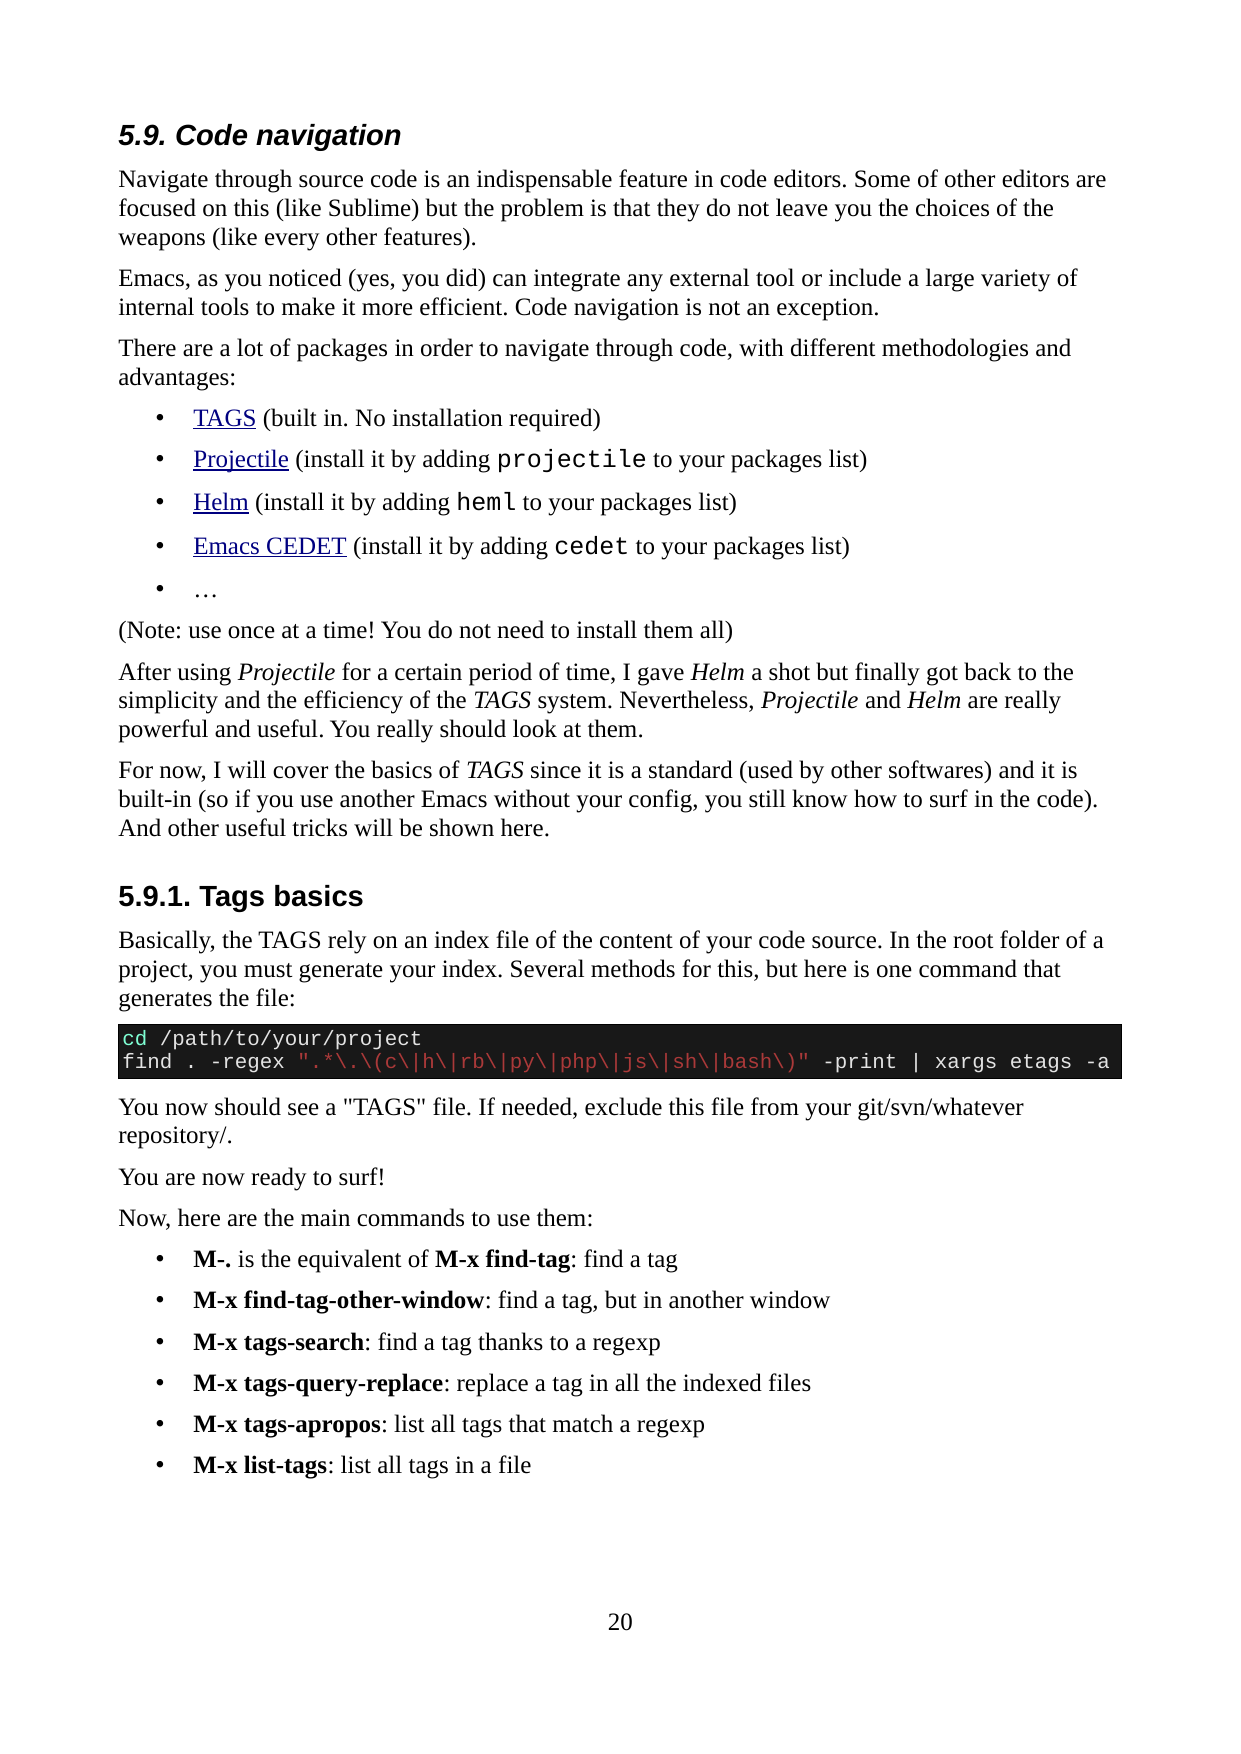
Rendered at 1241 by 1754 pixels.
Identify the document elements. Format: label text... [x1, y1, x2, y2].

text There are a lot of packages in order to navigate through code, with different methodologies and advantages: [118, 333, 1122, 390]
subtitle Tags basics [118, 879, 1122, 913]
text You now should see a "TAGS" file. If needed, exclude this file from your git/svn/whatever repository/. [118, 1092, 1122, 1149]
list Projectile (install it by adding projectile to your packages list) [156, 444, 1122, 475]
text Navigate through source code is an indispensable feature in code editors. Some of other editors are focused on this (like Sublime) but the problem is that they do not leave you the choices of the weapons (like every other features). [118, 164, 1122, 250]
list M-x find-tag-other-window: find a tag, but in another window [156, 1285, 1122, 1314]
text You are now ready to surf! [118, 1162, 1122, 1190]
list M-x list-tags: list all tags in a file [156, 1450, 1122, 1479]
subtitle Code navigation [118, 118, 1122, 152]
text cd /path/to/your/project [119, 1025, 1121, 1048]
list … [156, 574, 1122, 603]
list Helm (install it by adding heml to your packages list) [156, 487, 1122, 518]
text Now, here are the main commands to use them: [118, 1203, 1122, 1232]
list M-x tags-query-replace: replace a tag in all the indexed files [156, 1368, 1122, 1397]
text Emacs, as you noticed (yes, you did) can integrate any external tool or include a large variety of internal tools to make it more efficient. Code navigation is not an exception. [118, 263, 1122, 320]
text find . -regex ".*\.\(c\|h\|rb\|py\|php\|js\|sh\|bash\)" -print | xargs etags -a [119, 1048, 1121, 1078]
list Emacs CEDET (install it by adding cedet to your packages list) [156, 531, 1122, 562]
list TAGS (built in. No installation required) [156, 403, 1122, 432]
text After using Projectile for a certain period of time, I gave Helm a shot but finally got back to the simplicity and the efficiency of the TAGS system. Nevertheless, Projectile and Helm are really powerful and useful. You really should look at them. [118, 657, 1122, 743]
text Basically, the TAGS rely on an index file of the content of your code source. In the root folder of a project, you must generate your index. Several methods for this, but here is one command that generates the file: [118, 925, 1122, 1011]
list M-x tags-apropos: list all tags that match a regexp [156, 1409, 1122, 1438]
list M-. is the equivalent of M-x find-tag: find a tag [156, 1244, 1122, 1273]
list M-x tags-search: find a tag thanks to a regexp [156, 1327, 1122, 1355]
text For now, I will cover the basics of TAGS since it is a standard (used by other softwares) and it is built-in (so if you use another Emacs without your config, you still know how to surf in the code). And other useful tricks will be shown here. [118, 755, 1122, 842]
text (Note: use once at a time! You do not need to install them all) [118, 615, 1122, 644]
